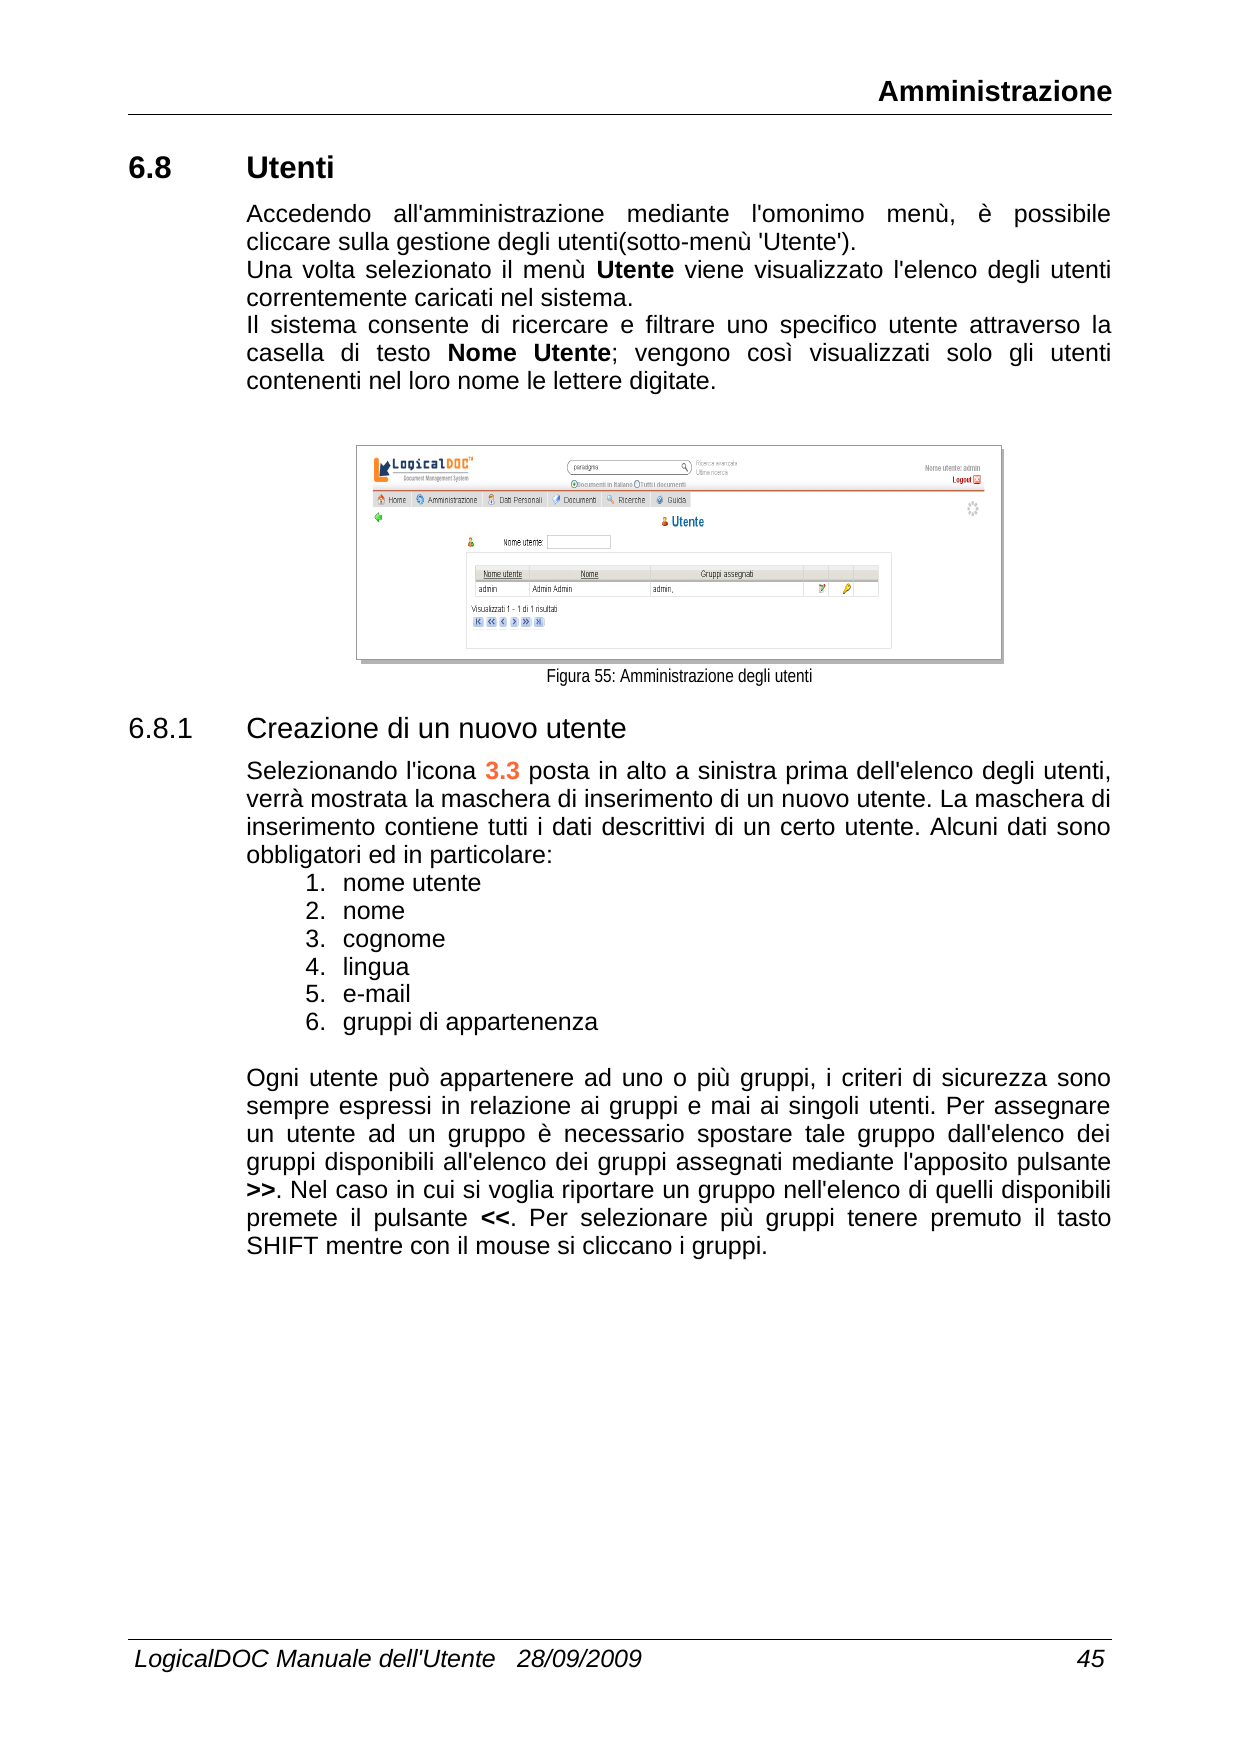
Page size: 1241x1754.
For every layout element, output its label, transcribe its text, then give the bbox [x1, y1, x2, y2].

subtitle Utenti [128, 150, 1112, 185]
list cognome [305, 924, 1112, 952]
text Il sistema consente di ricercare e filtrare uno specifico utente attraverso la casella di testo Nome Utente; vengono così visualizzati solo gli utenti contenenti nel loro nome le lettere digitate. [246, 311, 1112, 395]
text Una volta selezionato il menù Utente viene visualizzato l'elenco degli utenti correntemente caricati nel sistema. [246, 256, 1112, 311]
subtitle Creazione di un nuovo utente [128, 420, 1112, 744]
list gruppi di appartenenza [305, 1008, 1112, 1036]
list nome [305, 896, 1112, 924]
list lingua [305, 952, 1112, 980]
picture [372, 453, 985, 650]
text Figura 55: Amministrazione degli utenti [356, 660, 1003, 687]
list e-mail [305, 980, 1112, 1008]
text Accedendo all'amministrazione mediante l'omonimo menù, è possibile cliccare sulla gestione degli utenti(sotto-menù 'Utente'). [246, 200, 1112, 256]
text Selezionando l'icona 3.3 posta in alto a sinistra prima dell'elenco degli utenti, verrà mostrata la maschera di inserimento di un nuovo utente. La maschera di inserimento contiene tutti i dati descrittivi di un certo utente. Alcuni dati sono obbligatori ed in particolare: [246, 757, 1112, 868]
list nome utente [305, 868, 1112, 896]
text Ogni utente può appartenere ad uno o più gruppi, i criteri di sicurezza sono sempre espressi in relazione ai gruppi e mai ai singoli utenti. Per assegnare un utente ad un gruppo è necessario spostare tale gruppo dall'elenco dei gruppi disponibili all'elenco dei gruppi assegnati mediante l'apposito pulsante >>. Nel caso in cui si voglia riportare un gruppo nell'elenco di quelli disponibili premete il pulsante <<. Per selezionare più gruppi tenere premuto il tasto SHIFT mentre con il mouse si cliccano i gruppi. [246, 1064, 1112, 1259]
